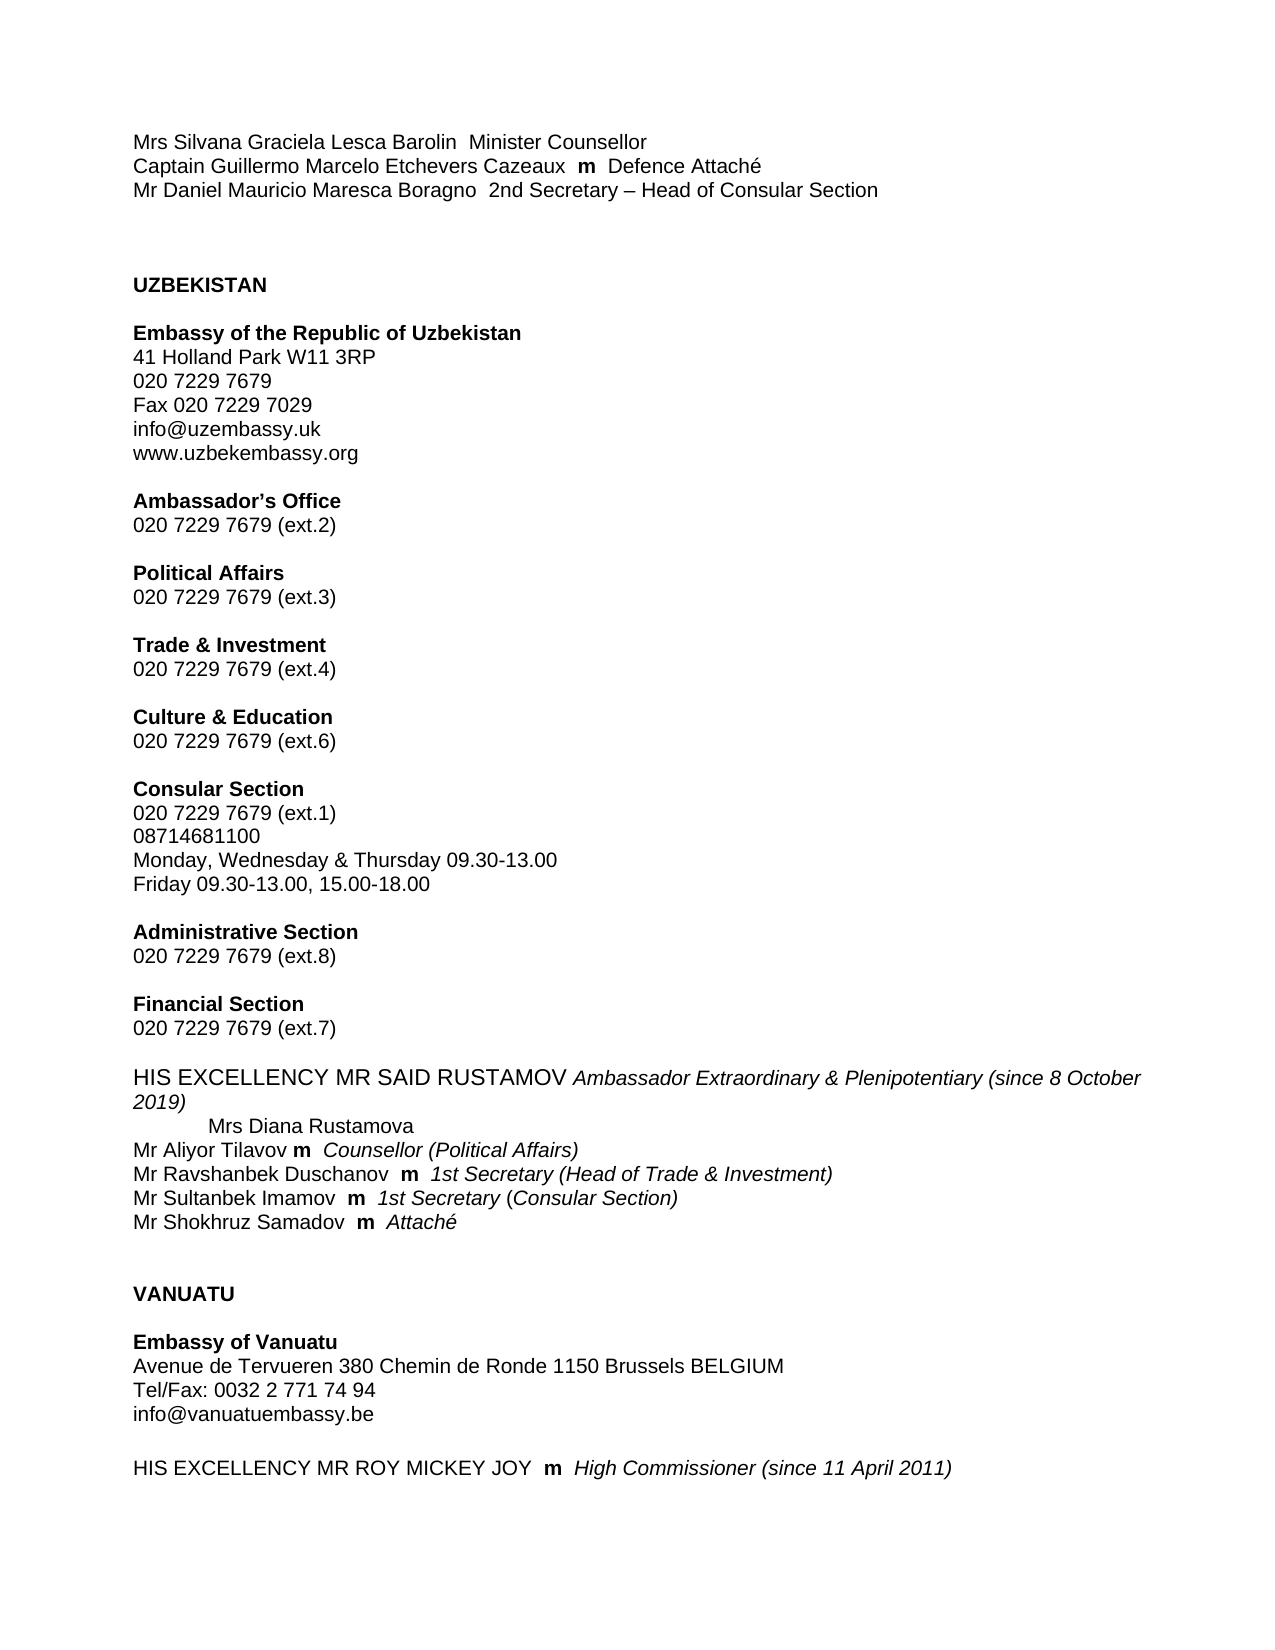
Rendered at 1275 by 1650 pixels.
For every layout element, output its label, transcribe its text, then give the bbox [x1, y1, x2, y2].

text Administrative Section [133, 920, 1181, 944]
text HIS EXCELLENCY MR SAID RUSTAMOV Ambassador Extraordinary & Plenipotentiary (since 8 October 2019) [133, 1064, 1181, 1114]
text Mr Sultanbek Imamov m 1st Secretary (Consular Section) [133, 1186, 1181, 1210]
text Captain Guillermo Marcelo Etchevers Cazeaux m Defence Attaché [133, 153, 1181, 177]
text Mrs Diana Rustamova [133, 1114, 1181, 1138]
text Mr Ravshanbek Duschanov m 1st Secretary (Head of Trade & Investment) [133, 1162, 1181, 1186]
text Mrs Silvana Graciela Lesca Barolin Minister Counsellor [133, 129, 1181, 153]
text Mr Aliyor Tilavov m Counsellor (Political Affairs) [133, 1138, 1181, 1162]
text 020 7229 7679 (ext.1) [133, 800, 1181, 824]
text Trade & Investment [133, 633, 1181, 657]
text Consular Section [133, 776, 1181, 800]
text Culture & Education [133, 704, 1181, 728]
text 020 7229 7679 (ext.2) [133, 513, 1181, 537]
text Mr Shokhruz Samadov m Attaché [133, 1210, 1181, 1234]
text HIS EXCELLENCY MR ROY MICKEY JOY m High Commissioner (since 11 April 2011) [133, 1456, 1181, 1480]
text Ambassador’s Office [133, 489, 1181, 513]
text UZBEKISTAN [133, 273, 1181, 297]
text 020 7229 7679 (ext.6) [133, 728, 1181, 752]
text Friday 09.30-13.00, 15.00-18.00 [133, 872, 1181, 896]
text Fax 020 7229 7029 [133, 393, 1181, 417]
text Monday, Wednesday & Thursday 09.30-13.00 [133, 848, 1181, 872]
text Embassy of the Republic of Uzbekistan [133, 321, 1181, 345]
text 020 7229 7679 (ext.3) [133, 585, 1181, 609]
text Political Affairs [133, 561, 1181, 585]
text Mr Daniel Mauricio Maresca Boragno 2nd Secretary – Head of Consular Section [133, 177, 1181, 201]
text 08714681100 [133, 824, 1181, 848]
text 020 7229 7679 (ext.8) [133, 944, 1181, 968]
text info@uzembassy.uk [133, 417, 1181, 441]
text 020 7229 7679 [133, 369, 1181, 393]
text 020 7229 7679 (ext.7) [133, 1016, 1181, 1040]
text Financial Section [133, 992, 1181, 1016]
text 41 Holland Park W11 3RP [133, 345, 1181, 369]
text www.uzbekembassy.org [133, 441, 1181, 465]
text VANUATU [133, 1282, 1181, 1306]
text 020 7229 7679 (ext.4) [133, 657, 1181, 681]
text Embassy of Vanuatu Avenue de Tervueren 380 Chemin de Ronde 1150 Brussels BELGIUM Tel/Fax: 0032 2 771 74 94 info@vanuatuembassy.be [133, 1330, 1181, 1456]
